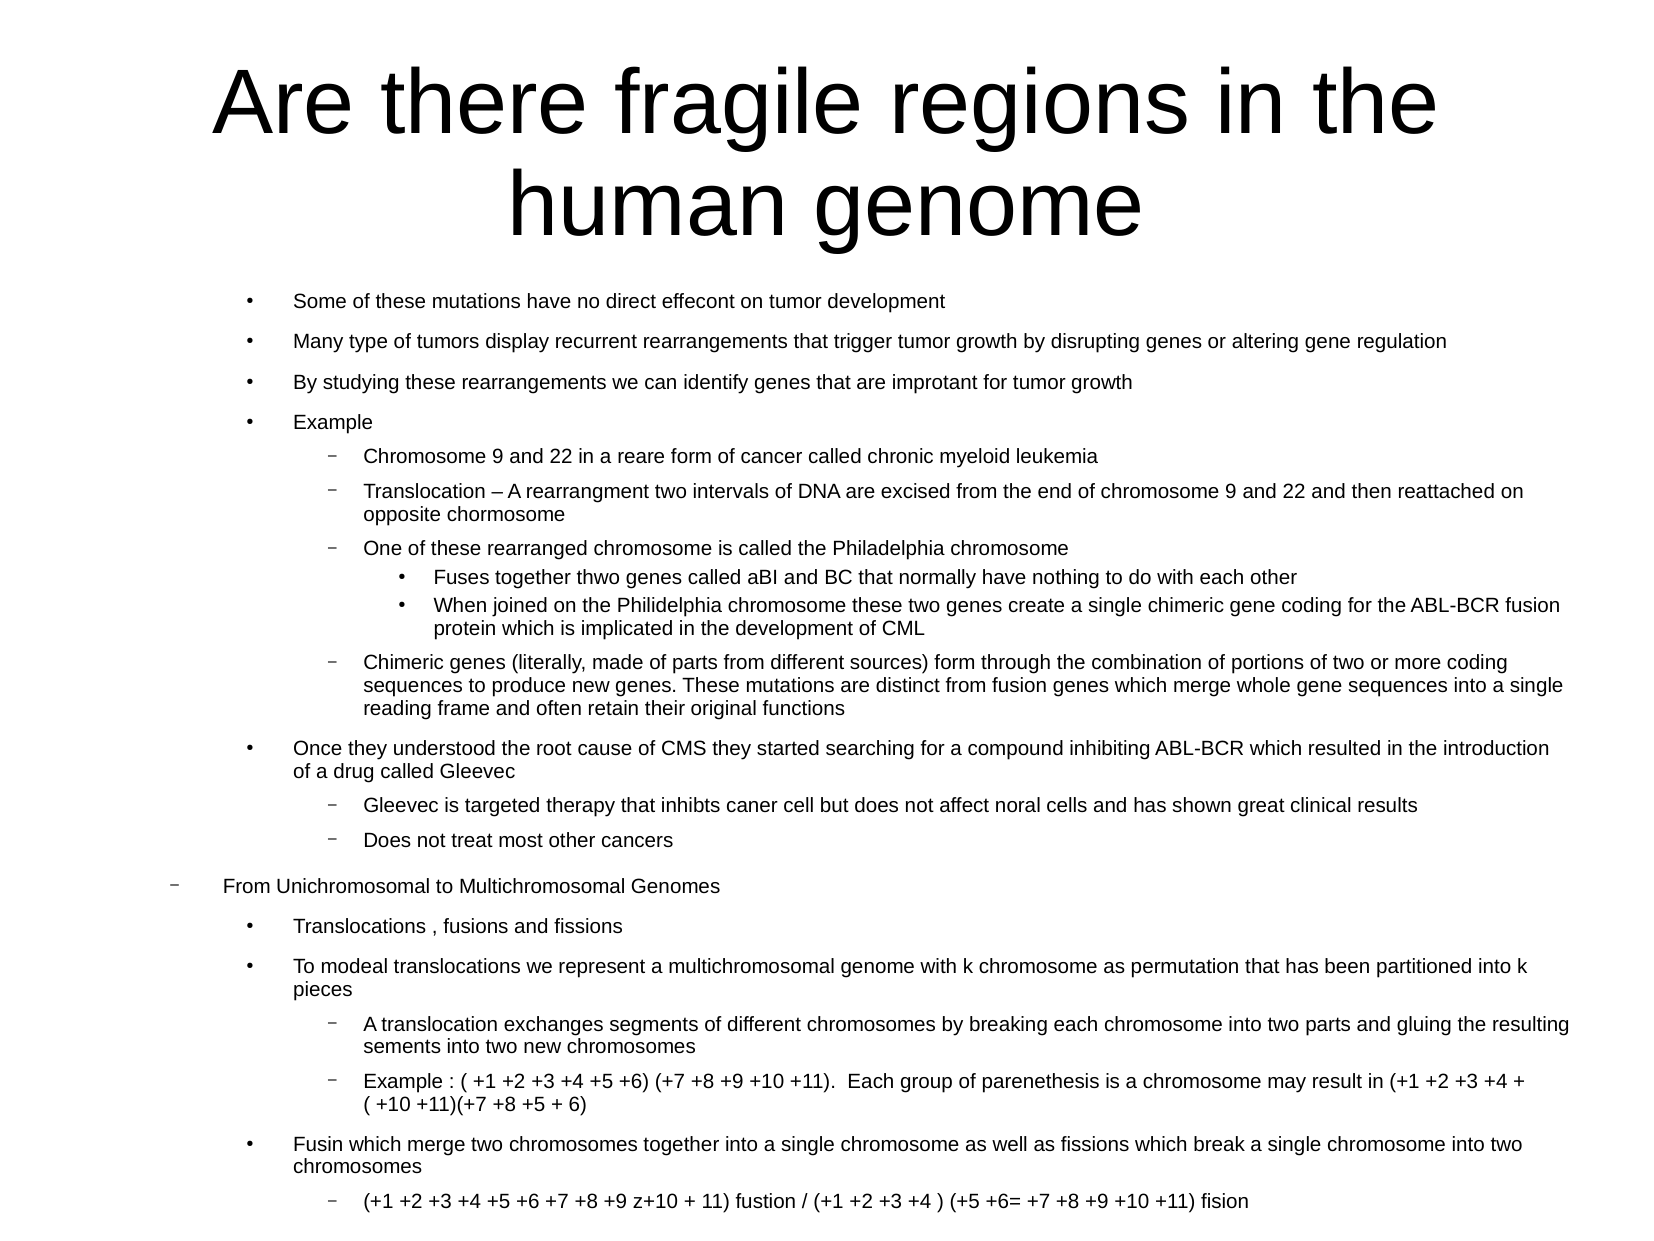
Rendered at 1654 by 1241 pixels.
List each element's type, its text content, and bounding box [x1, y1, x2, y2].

list Some of these mutations have no direct effecont on tumor development Many type of tumors display recurrent rearrangements that trigger tumor growth by disrupting genes or altering gene regulation By studying these rearrangements we can identify genes that are improtant for tumor growth Example Chromosome 9 and 22 in a reare form of cancer called chronic myeloid leukemia Translocation – A rearrangment two intervals of DNA are excised from the end of chromosome 9 and 22 and then reattached on opposite chormosome One of these rearranged chromosome is called the Philadelphia chromosome Fuses together thwo genes called aBI and BC that normally have nothing to do with each other When joined on the Philidelphia chromosome these two genes create a single chimeric gene coding for the ABL-BCR fusion protein which is implicated in the development of CML Chimeric genes (literally, made of parts from different sources) form through the combination of portions of two or more coding sequences to produce new genes. These mutations are distinct from fusion genes which merge whole gene sequences into a single reading frame and often retain their original functions Once they understood the root cause of CMS they started searching for a compound inhibiting ABL-BCR which resulted in the introduction of a drug called Gleevec Gleevec is targeted therapy that inhibts caner cell but does not affect noral cells and has shown great clinical results Does not treat most other cancers From Unichromosomal to Multichromosomal Genomes Translocations , fusions and fissions To modeal translocations we represent a multichromosomal genome with k chromosome as permutation that has been partitioned into k pieces A translocation exchanges segments of different chromosomes by breaking each chromosome into two parts and gluing the resulting sements into two new chromosomes Example : ( +1 +2 +3 +4 +5 +6) (+7 +8 +9 +10 +11). Each group of parenethesis is a chromosome may result in (+1 +2 +3 +4 +( +10 +11)(+7 +8 +5 + 6) Fusin which merge two chromosomes together into a single chromosome as well as fissions which break a single chromosome into two chromosomes (+1 +2 +3 +4 +5 +6 +7 +8 +9 z+10 + 11) fustion / (+1 +2 +3 +4 ) (+5 +6= +7 +8 +9 +10 +11) fision [82, 290, 1571, 1229]
title Are there fragile regions in the human genome [82, 49, 1571, 257]
